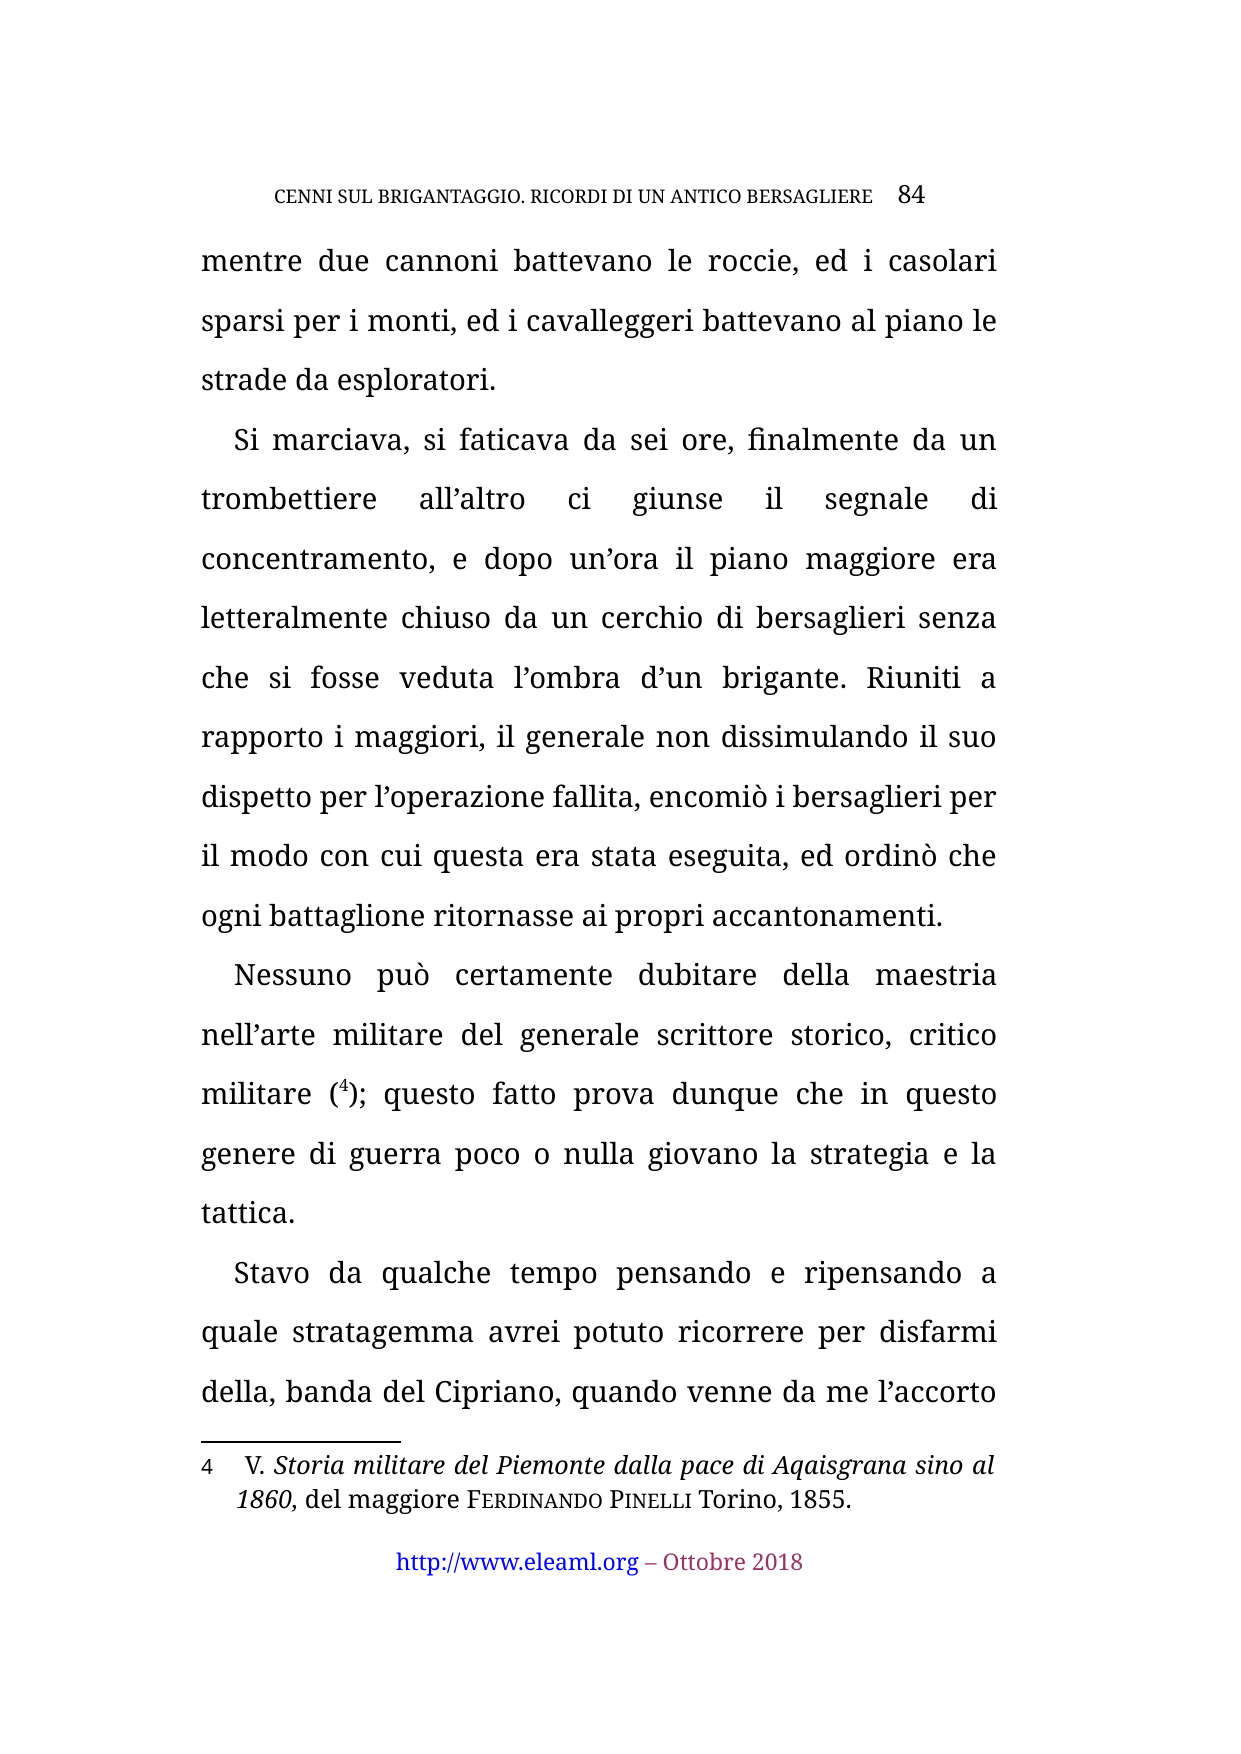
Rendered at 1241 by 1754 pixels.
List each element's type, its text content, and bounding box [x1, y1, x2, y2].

text V. Storia militare del Piemonte dalla pace di Aqaisgrana sino al 1860, del maggiore Ferdinando Pinelli Torino, 1855. [201, 1448, 998, 1516]
text Stavo da qualche tempo pensando e ripensando a quale stratagemma avrei potuto ricorrere per disfarmi della, banda del Cipriano, quando venne da me l’accorto [201, 1252, 998, 1411]
text Si marciava, si faticava da sei ore, finalmente da un trombettiere all’altro ci giunse il segnale di concentramento, e dopo un’ora il piano maggiore era letteralmente chiuso da un cerchio di bersaglieri senza che si fosse veduta l’ombra d’un brigante. Riuniti a rapporto i maggiori, il generale non dissimulando il suo dispetto per l’operazione fallita, encomiò i bersaglieri per il modo con cui questa era stata eseguita, ed ordinò che ogni battaglione ritornasse ai propri accantonamenti. [201, 419, 998, 935]
text mentre due cannoni battevano le roccie, ed i casolari sparsi per i monti, ed i cavalleggeri battevano al piano le strade da esploratori. [201, 241, 998, 399]
text Nessuno può certamente dubitare della maestria nell’arte militare del generale scrittore storico, critico militare (); questo fatto prova dunque che in questo genere di guerra poco o nulla giovano la strategia e la tattica. [201, 954, 998, 1232]
